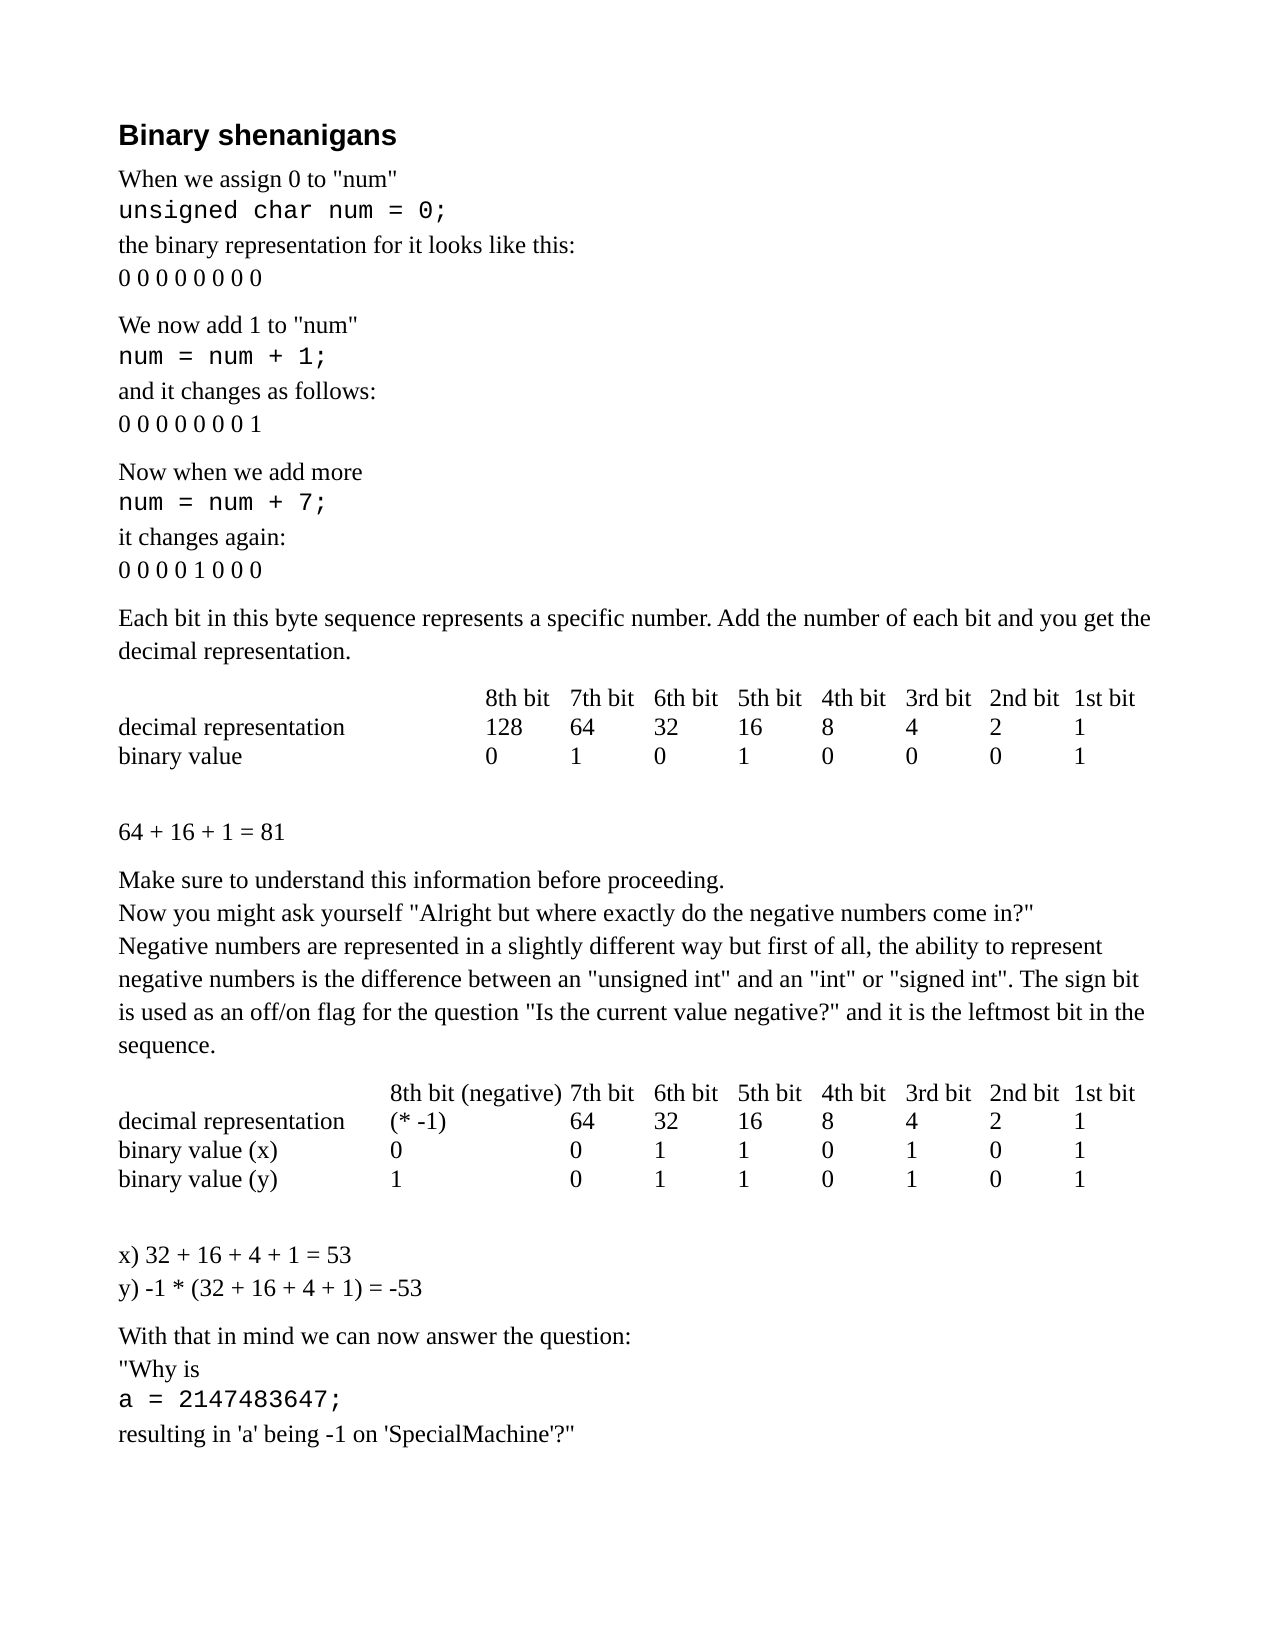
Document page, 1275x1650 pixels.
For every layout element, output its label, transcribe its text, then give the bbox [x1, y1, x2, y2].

table_cell decimal representation [118, 1106, 390, 1135]
table_header 3rd bit [905, 1078, 989, 1106]
table_cell 0 [485, 741, 569, 770]
text 64 + 16 + 1 = 81 [118, 817, 1157, 846]
table_cell 8 [821, 1106, 905, 1135]
table_cell 64 [570, 712, 653, 741]
table_cell 32 [654, 1106, 737, 1135]
table_cell 64 [570, 1106, 653, 1135]
table_header [118, 1078, 390, 1106]
text With that in mind we can now answer the question: "Why is a = 2147483647; resulting in 'a' being -1 on 'SpecialMachine'?" [118, 1321, 1157, 1448]
text When we assign 0 to "num" unsigned char num = 0; the binary representation for it looks like this: 0 0 0 0 0 0 0 0 [118, 164, 1157, 292]
table_header 4th bit [821, 1078, 905, 1106]
table_cell 0 [905, 741, 989, 770]
table_cell 4 [905, 712, 989, 741]
table_cell binary value (x) [118, 1135, 390, 1164]
table_cell 1 [738, 1135, 821, 1164]
table_cell 4 [905, 1106, 989, 1135]
table_header 6th bit [654, 684, 737, 712]
table_cell 16 [738, 712, 821, 741]
table_cell 0 [654, 741, 737, 770]
table_header 5th bit [738, 684, 821, 712]
table_cell 1 [1073, 1106, 1157, 1135]
table_cell binary value [118, 741, 485, 770]
table_cell 0 [989, 741, 1073, 770]
table_cell 1 [654, 1164, 737, 1193]
table_header 8th bit (negative) [390, 1078, 569, 1106]
table_cell 1 [1073, 712, 1157, 741]
table_cell 0 [989, 1164, 1073, 1193]
table_cell 0 [570, 1164, 653, 1193]
table_header 4th bit [821, 684, 905, 712]
table_header [118, 684, 485, 712]
text Now when we add more num = num + 7; it changes again: 0 0 0 0 1 0 0 0 [118, 457, 1157, 584]
table_cell 2 [989, 712, 1073, 741]
table_cell 1 [738, 741, 821, 770]
table_cell 0 [821, 1135, 905, 1164]
table_cell 1 [738, 1164, 821, 1193]
table_cell 1 [1073, 1164, 1157, 1193]
table_cell 1 [905, 1164, 989, 1193]
table_cell 1 [1073, 741, 1157, 770]
table_cell 2 [989, 1106, 1073, 1135]
table_cell (* -1) [390, 1106, 569, 1135]
table_cell 8 [821, 712, 905, 741]
text We now add 1 to "num" num = num + 1; and it changes as follows: 0 0 0 0 0 0 0 1 [118, 311, 1157, 438]
subtitle Binary shenanigans [118, 118, 1157, 152]
table_cell decimal representation [118, 712, 485, 741]
table_cell 1 [654, 1135, 737, 1164]
table_cell 1 [905, 1135, 989, 1164]
table_header 2nd bit [989, 1078, 1073, 1106]
table_header 8th bit [485, 684, 569, 712]
table_cell 0 [390, 1135, 569, 1164]
table_cell 16 [738, 1106, 821, 1135]
table_header 7th bit [570, 684, 653, 712]
text Make sure to understand this information before proceeding. Now you might ask yourself "Alright but where exactly do the negative numbers come in?" Negative numbers are represented in a slightly different way but first of all, the ability to represent negative numbers is the difference between an "unsigned int" and an "int" or "signed int". The sign bit is used as an off/on flag for the question "Is the current value negative?" and it is the leftmost bit in the sequence. [118, 865, 1157, 1059]
table_cell 1 [390, 1164, 569, 1193]
text x) 32 + 16 + 4 + 1 = 53 y) -1 * (32 + 16 + 4 + 1) = -53 [118, 1240, 1157, 1302]
table_cell 32 [654, 712, 737, 741]
table_cell binary value (y) [118, 1164, 390, 1193]
table_cell 1 [1073, 1135, 1157, 1164]
table_cell 0 [570, 1135, 653, 1164]
table_header 7th bit [570, 1078, 653, 1106]
table_cell 0 [989, 1135, 1073, 1164]
table_header 1st bit [1073, 1078, 1157, 1106]
table_header 5th bit [738, 1078, 821, 1106]
table_header 2nd bit [989, 684, 1073, 712]
table_cell 0 [821, 1164, 905, 1193]
table_cell 128 [485, 712, 569, 741]
table_header 1st bit [1073, 684, 1157, 712]
text Each bit in this byte sequence represents a specific number. Add the number of each bit and you get the decimal representation. [118, 603, 1157, 664]
table_header 6th bit [654, 1078, 737, 1106]
table_header 3rd bit [905, 684, 989, 712]
table_cell 0 [821, 741, 905, 770]
table_cell 1 [570, 741, 653, 770]
